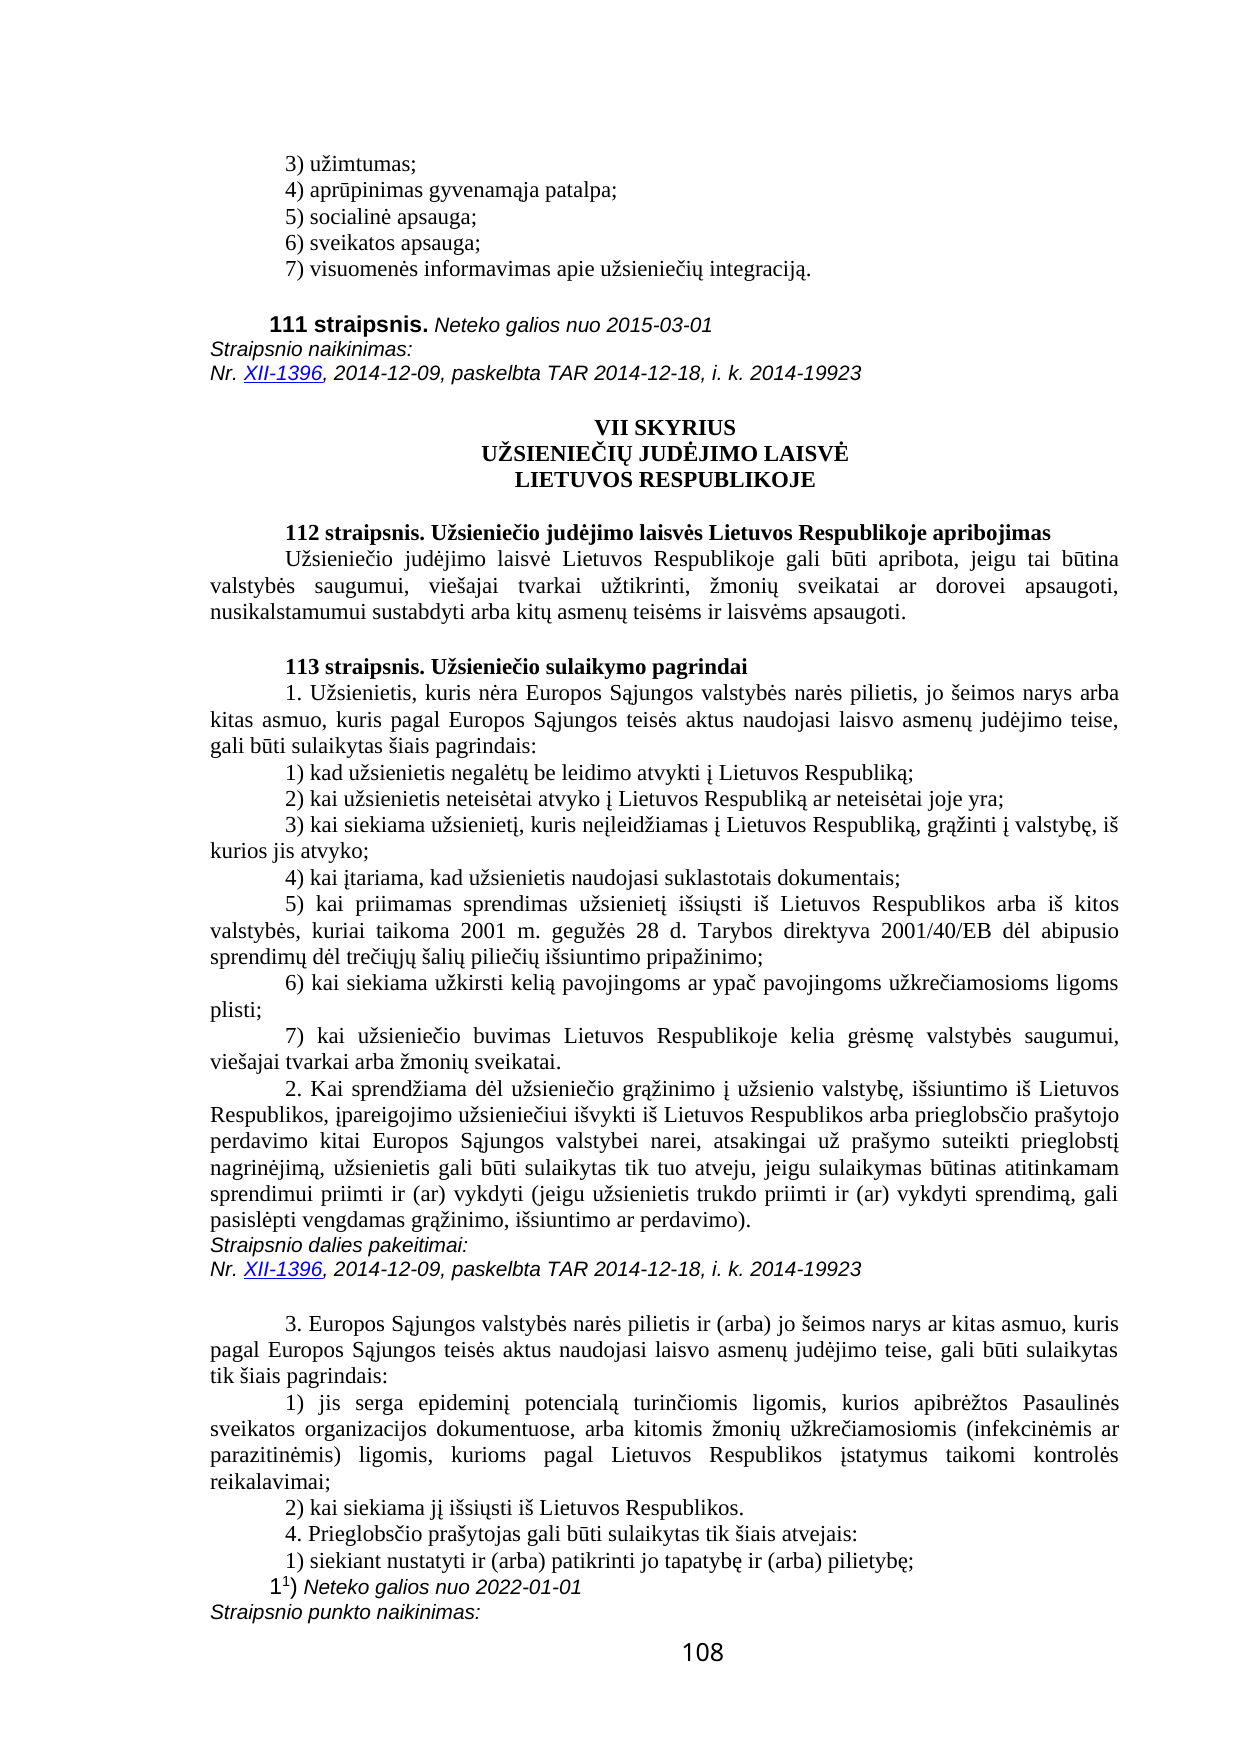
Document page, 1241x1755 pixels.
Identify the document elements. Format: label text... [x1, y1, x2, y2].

text Nr. XII-1396, 2014-12-09, paskelbta TAR 2014-12-18, i. k. 2014-19923 [210, 361, 1120, 385]
text Straipsnio naikinimas: [210, 337, 1120, 361]
text VII SKYRIUS [210, 413, 1120, 440]
text 1) siekiant nustatyti ir (arba) patikrinti jo tapatybę ir (arba) pilietybę; [210, 1547, 1120, 1573]
text 5) kai priimamas sprendimas užsienietį išsiųsti iš Lietuvos Respublikos arba iš kitos valstybės, kuriai taikoma 2001 m. gegužės 28 d. Tarybos direktyva 2001/40/EB dėl abipusio sprendimų dėl trečiųjų šalių piliečių išsiuntimo pripažinimo; [210, 890, 1120, 969]
text 113 straipsnis. Užsieniečio sulaikymo pagrindai [210, 653, 1120, 679]
text 3) kai siekiama užsienietį, kuris neįleidžiamas į Lietuvos Respubliką, grąžinti į valstybę, iš kurios jis atvyko; [210, 811, 1120, 864]
text LIETUVOS RESPUBLIKOJE [210, 466, 1120, 493]
text 112 straipsnis. Užsieniečio judėjimo laisvės Lietuvos Respublikoje apribojimas [285, 519, 1120, 545]
text 3. Europos Sąjungos valstybės narės pilietis ir (arba) jo šeimos narys ar kitas asmuo, kuris pagal Europos Sąjungos teisės aktus naudojasi laisvo asmenų judėjimo teise, gali būti sulaikytas tik šiais pagrindais: [210, 1309, 1120, 1389]
text UŽSIENIEČIŲ JUDĖJIMO LAISVĖ [210, 440, 1120, 466]
text 6) kai siekiama užkirsti kelią pavojingoms ar ypač pavojingoms užkrečiamosioms ligoms plisti; [210, 969, 1120, 1022]
text 7) kai užsieniečio buvimas Lietuvos Respublikoje kelia grėsmę valstybės saugumui, viešajai tvarkai arba žmonių sveikatai. [210, 1022, 1120, 1075]
text 1) jis serga epideminį potencialą turinčiomis ligomis, kurios apibrėžtos Pasaulinės sveikatos organizacijos dokumentuose, arba kitomis žmonių užkrečiamosiomis (infekcinėmis ar parazitinėmis) ligomis, kurioms pagal Lietuvos Respublikos įstatymus taikomi kontrolės reikalavimai; [210, 1389, 1120, 1494]
text 111 straipsnis. Neteko galios nuo 2015-03-01 [210, 311, 1120, 337]
text 3) užimtumas; [210, 150, 1120, 176]
text 5) socialinė apsauga; [210, 203, 1120, 229]
text Straipsnio dalies pakeitimai: [210, 1233, 1120, 1257]
text 2. Kai sprendžiama dėl užsieniečio grąžinimo į užsienio valstybę, išsiuntimo iš Lietuvos Respublikos, įpareigojimo užsieniečiui išvykti iš Lietuvos Respublikos arba prieglobsčio prašytojo perdavimo kitai Europos Sąjungos valstybei narei, atsakingai už prašymo suteikti prieglobstį nagrinėjimą, užsienietis gali būti sulaikytas tik tuo atveju, jeigu sulaikymas būtinas atitinkamam sprendimui priimti ir (ar) vykdyti (jeigu užsienietis trukdo priimti ir (ar) vykdyti sprendimą, gali pasislėpti vengdamas grąžinimo, išsiuntimo ar perdavimo). [210, 1075, 1120, 1233]
text 4) kai įtariama, kad užsienietis naudojasi suklastotais dokumentais; [210, 864, 1120, 890]
text 4. Prieglobsčio prašytojas gali būti sulaikytas tik šiais atvejais: [210, 1520, 1120, 1547]
text 2) kai užsienietis neteisėtai atvyko į Lietuvos Respubliką ar neteisėtai joje yra; [210, 785, 1120, 811]
text 1. Užsienietis, kuris nėra Europos Sąjungos valstybės narės pilietis, jo šeimos narys arba kitas asmuo, kuris pagal Europos Sąjungos teisės aktus naudojasi laisvo asmenų judėjimo teise, gali būti sulaikytas šiais pagrindais: [210, 679, 1120, 758]
text 2) kai siekiama jį išsiųsti iš Lietuvos Respublikos. [210, 1494, 1120, 1520]
text Užsieniečio judėjimo laisvė Lietuvos Respublikoje gali būti apribota, jeigu tai būtina valstybės saugumui, viešajai tvarkai užtikrinti, žmonių sveikatai ar dorovei apsaugoti, nusikalstamumui sustabdyti arba kitų asmenų teisėms ir laisvėms apsaugoti. [210, 545, 1120, 624]
text 1) kad užsienietis negalėtų be leidimo atvykti į Lietuvos Respubliką; [210, 758, 1120, 785]
text 6) sveikatos apsauga; [210, 229, 1120, 255]
text 11) Neteko galios nuo 2022-01-01 [210, 1573, 1120, 1599]
text 7) visuomenės informavimas apie užsieniečių integraciją. [210, 255, 1120, 282]
text Straipsnio punkto naikinimas: [210, 1599, 1120, 1623]
text 4) aprūpinimas gyvenamąja patalpa; [210, 176, 1120, 203]
text Nr. XII-1396, 2014-12-09, paskelbta TAR 2014-12-18, i. k. 2014-19923 [210, 1257, 1120, 1281]
